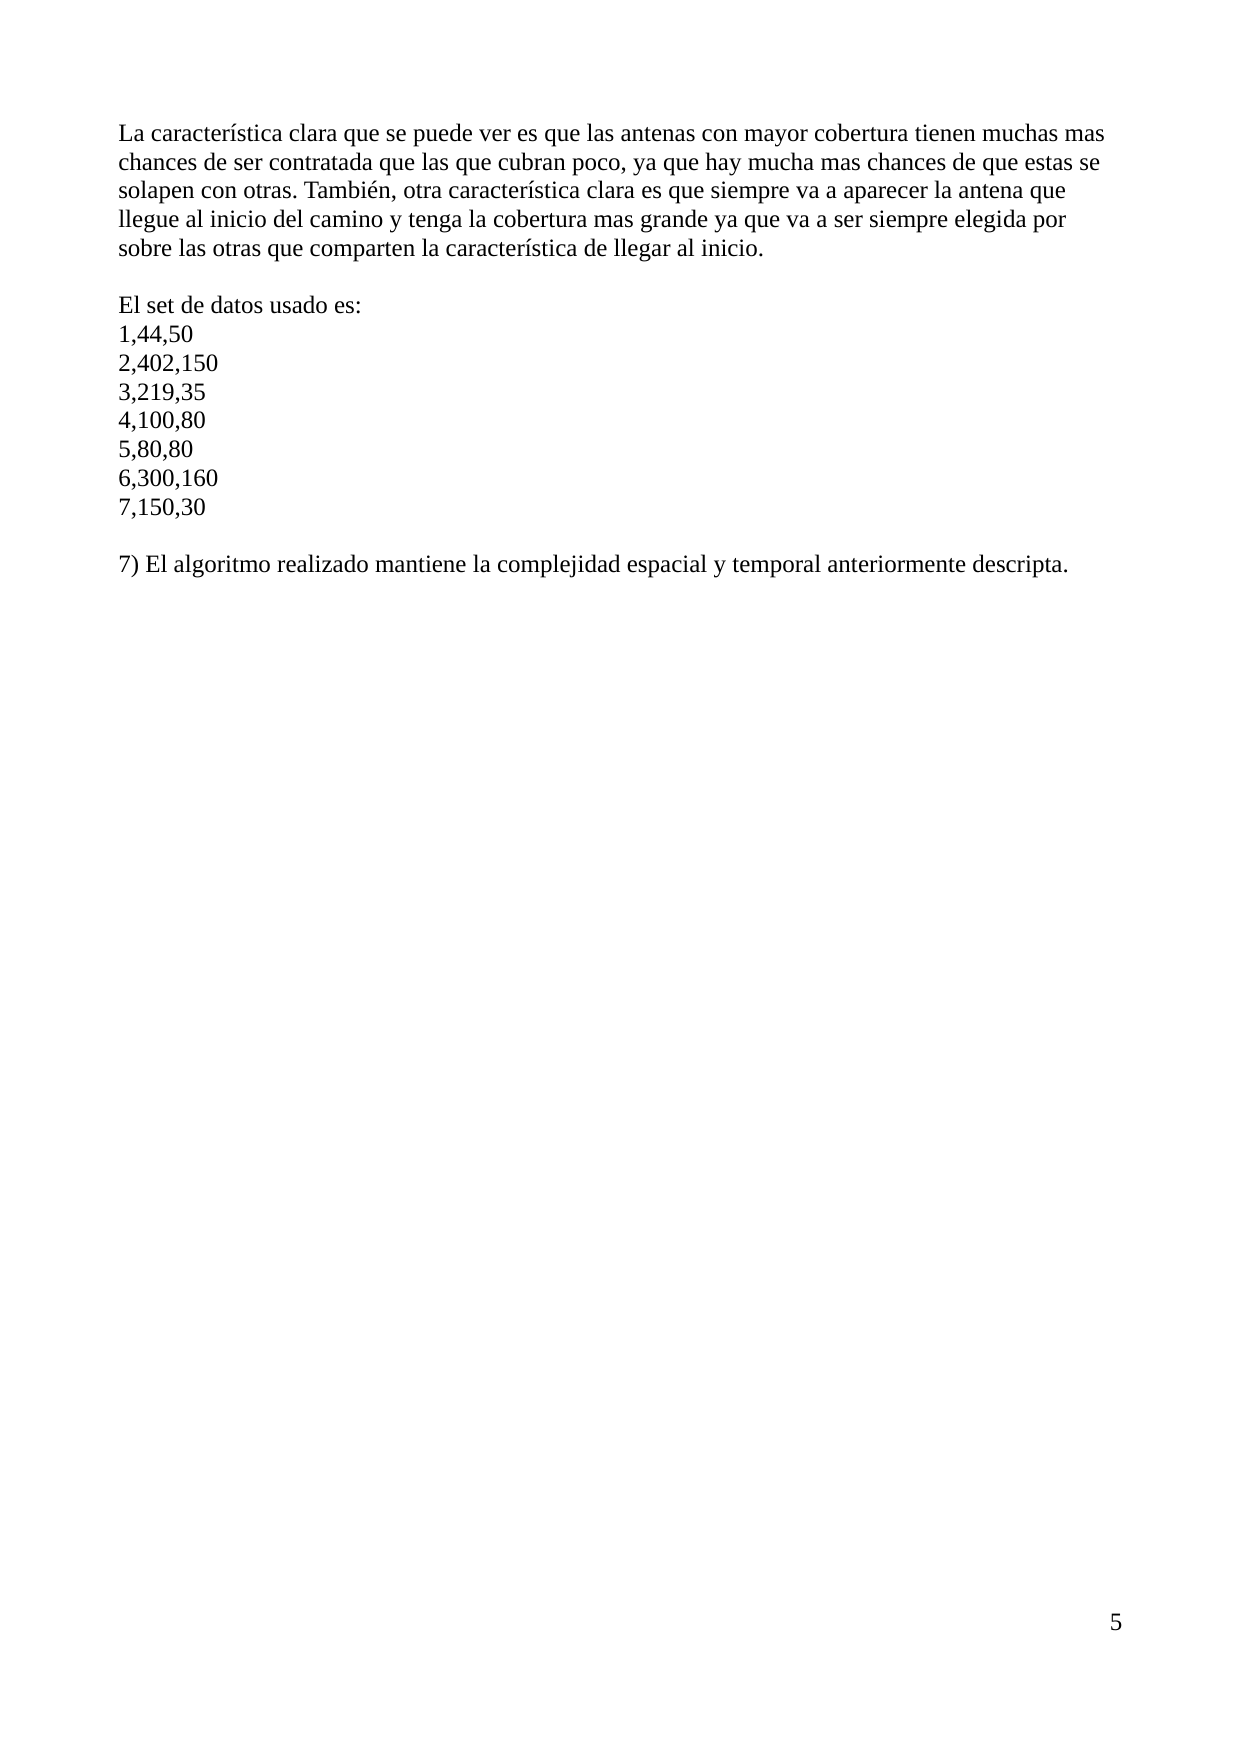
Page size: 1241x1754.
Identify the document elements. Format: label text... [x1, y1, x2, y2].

text 5,80,80 [118, 434, 1122, 463]
text 6,300,160 [118, 463, 1122, 492]
text chances de ser contratada que las que cubran poco, ya que hay mucha mas chances de que estas se [118, 147, 1122, 176]
text 1,44,50 [118, 319, 1122, 348]
text El set de datos usado es: [118, 291, 1122, 319]
text 7,150,30 [118, 492, 1122, 521]
text 7) El algoritmo realizado mantiene la complejidad espacial y temporal anteriormente descripta. [118, 549, 1122, 578]
text 3,219,35 [118, 377, 1122, 406]
text La característica clara que se puede ver es que las antenas con mayor cobertura tienen muchas mas [118, 118, 1122, 147]
text 4,100,80 [118, 406, 1122, 434]
text 2,402,150 [118, 348, 1122, 377]
text solapen con otras. También, otra característica clara es que siempre va a aparecer la antena que llegue al inicio del camino y tenga la cobertura mas grande ya que va a ser siempre elegida por sobre las otras que comparten la característica de llegar al inicio. [118, 176, 1122, 262]
